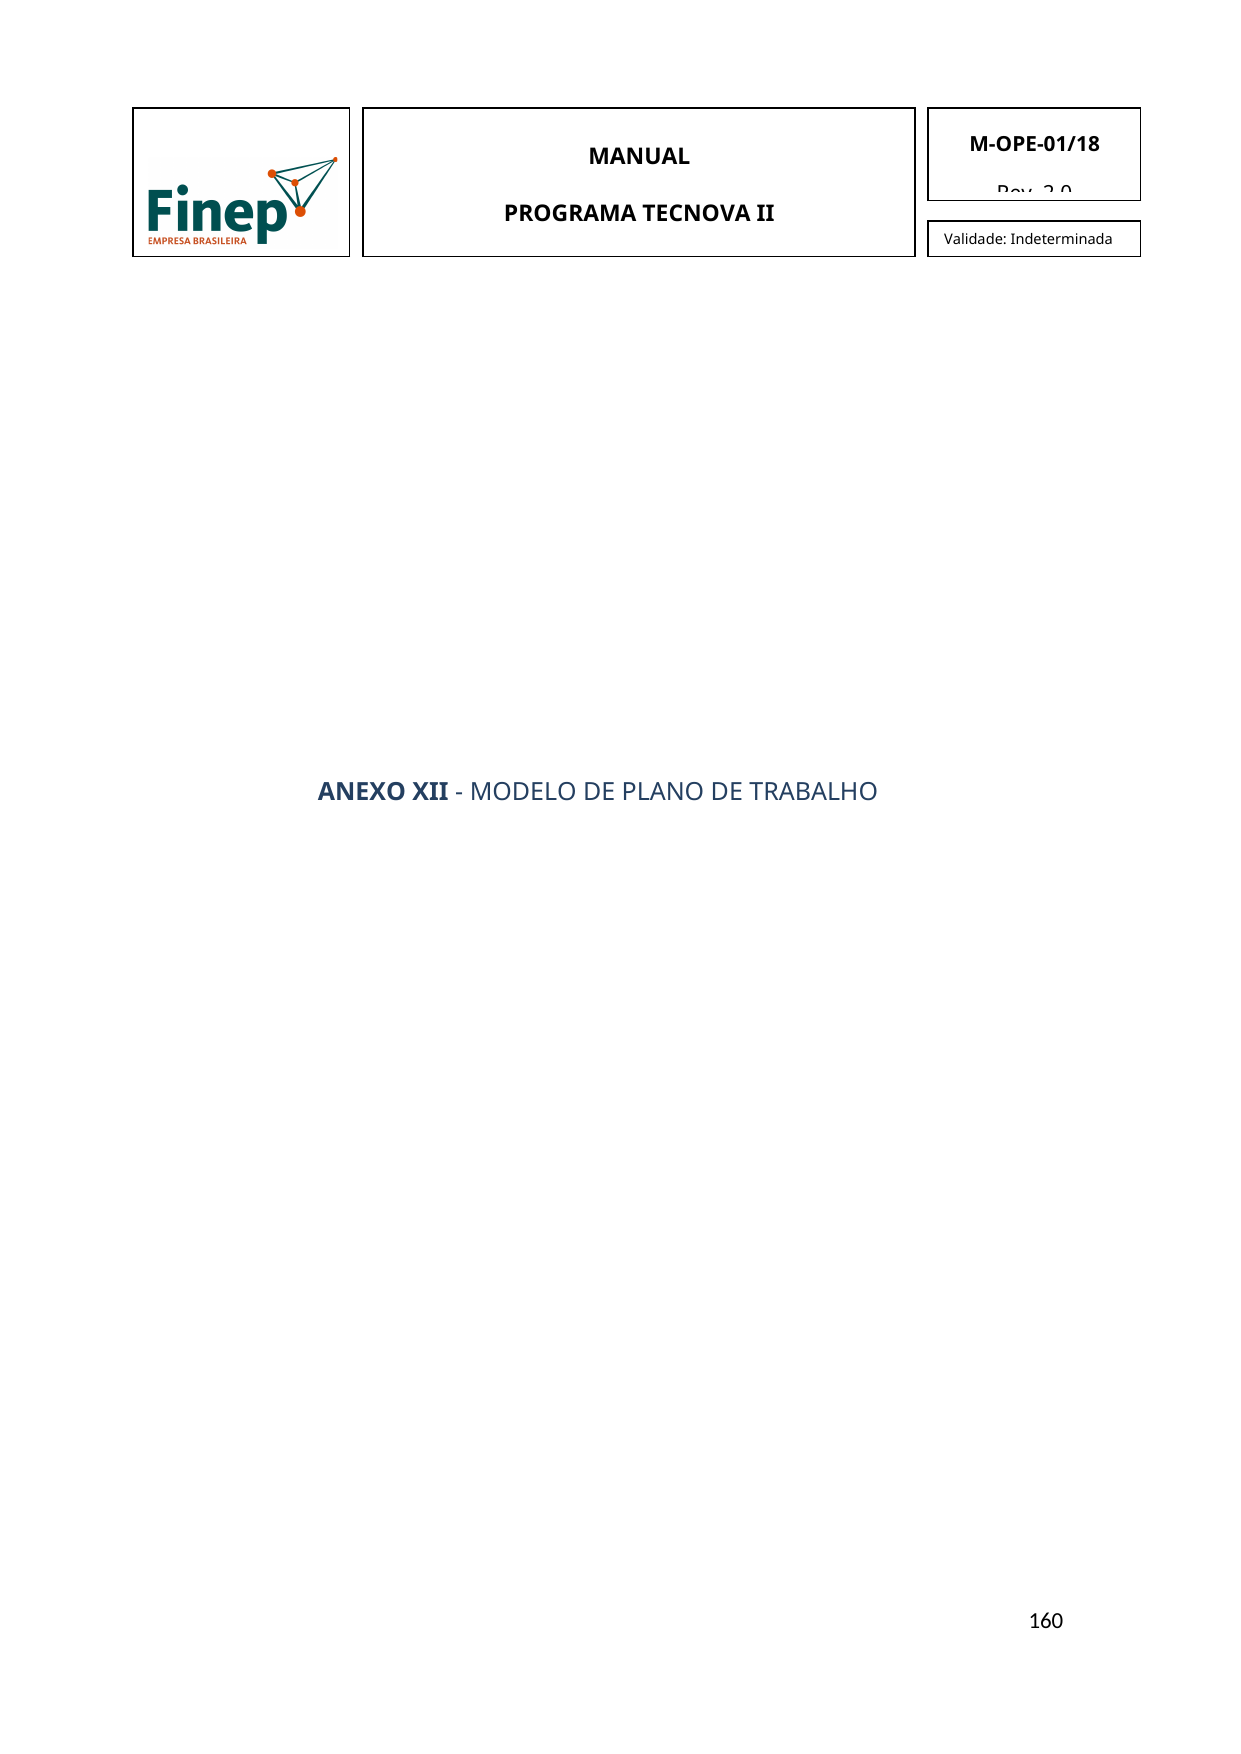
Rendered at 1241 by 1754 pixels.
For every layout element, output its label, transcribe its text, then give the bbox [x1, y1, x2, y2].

subtitle ANEXO XII - MODELO DE PLANO DE TRABALHO [133, 773, 1063, 807]
